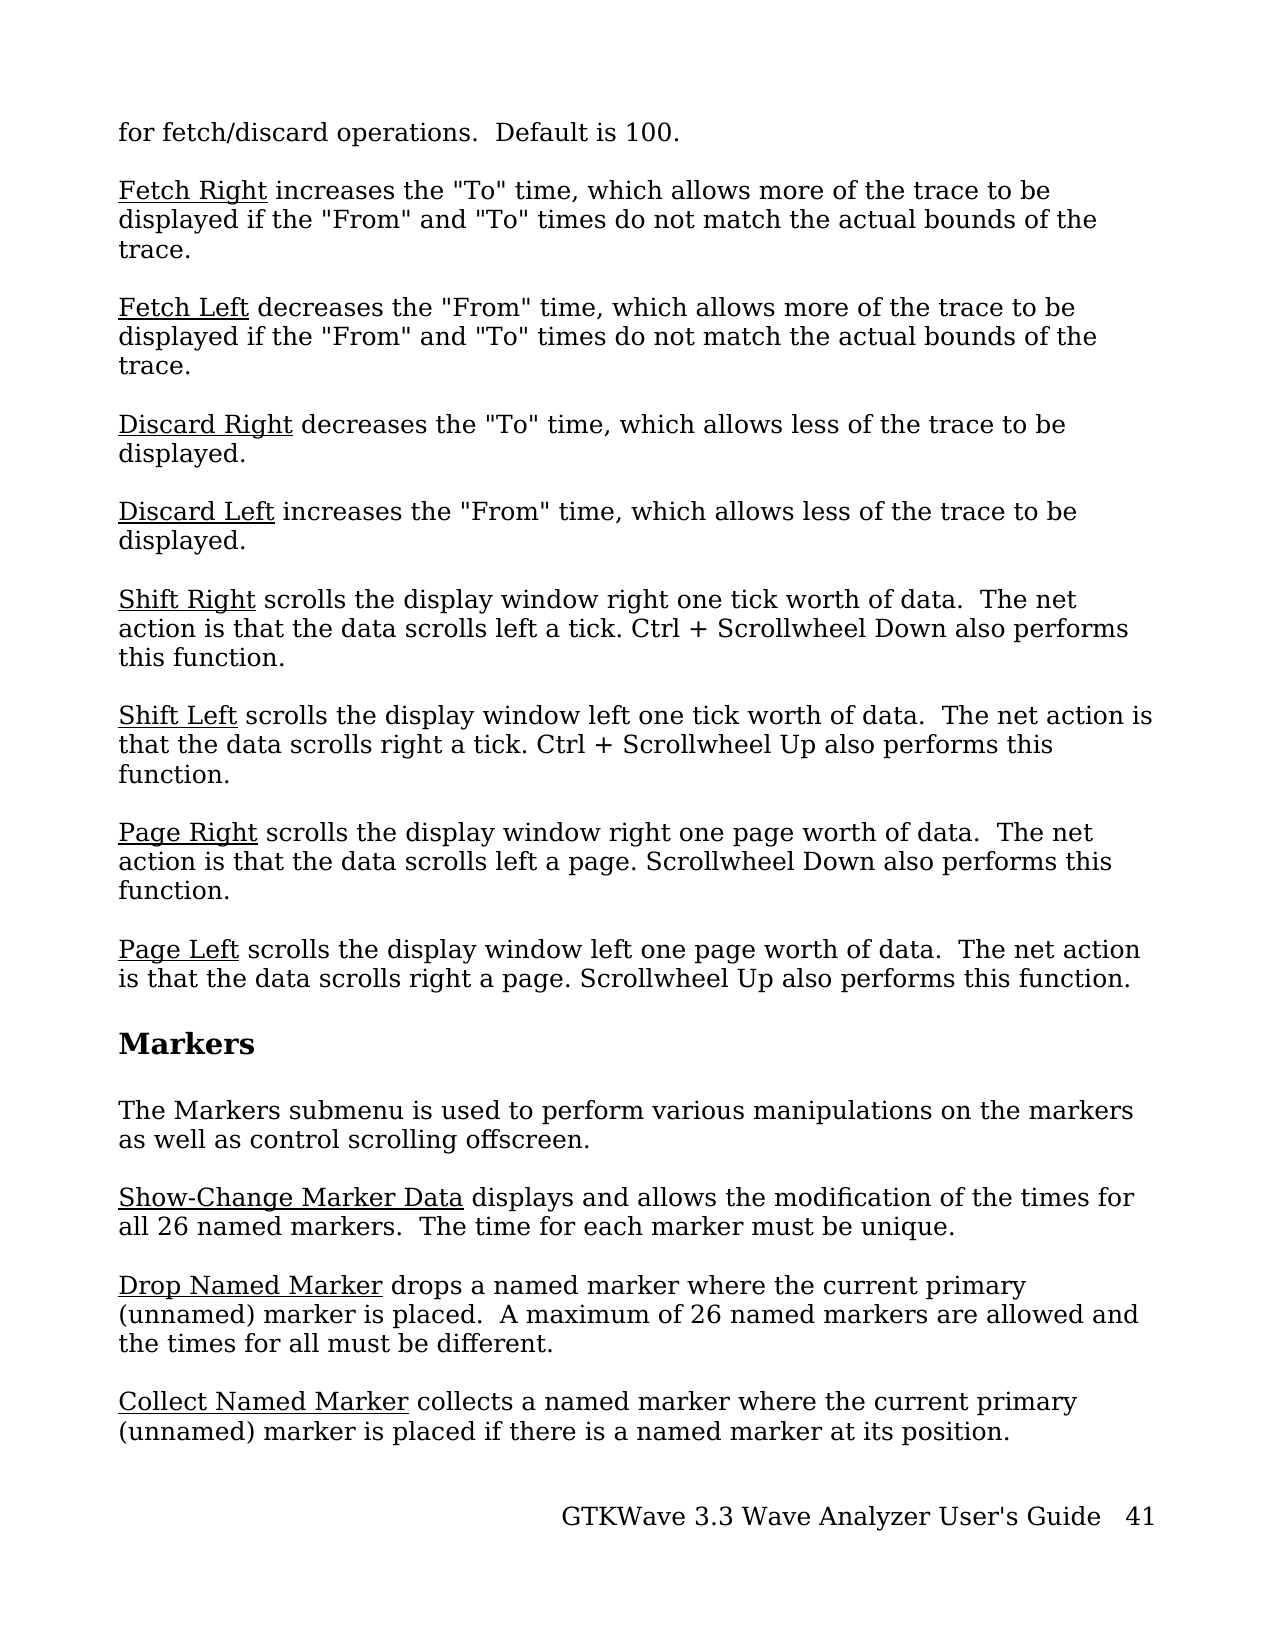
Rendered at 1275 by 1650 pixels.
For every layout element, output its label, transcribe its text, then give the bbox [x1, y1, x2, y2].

text Drop Named Marker drops a named marker where the current primary (unnamed) marker is placed. A maximum of 26 named markers are allowed and the times for all must be different. [118, 1271, 1157, 1358]
text Collect Named Marker collects a named marker where the current primary (unnamed) marker is placed if there is a named marker at its position. [118, 1388, 1157, 1446]
text Page Left scrolls the display window left one page worth of data. The net action is that the data scrolls right a page. Scrollwheel Up also performs this function. [118, 935, 1157, 993]
text Fetch Right increases the "To" time, which allows more of the trace to be displayed if the "From" and "To" times do not match the actual bounds of the trace. [118, 176, 1157, 264]
text Discard Right decreases the "To" time, which allows less of the trace to be displayed. [118, 410, 1157, 468]
text Shift Left scrolls the display window left one tick worth of data. The net action is that the data scrolls right a tick. Ctrl + Scrollwheel Up also performs this function. [118, 701, 1157, 789]
text Fetch Left decreases the "From" time, which allows more of the trace to be displayed if the "From" and "To" times do not match the actual bounds of the trace. [118, 293, 1157, 381]
text Markers [118, 1027, 1157, 1062]
text Page Right scrolls the display window right one page worth of data. The net action is that the data scrolls left a page. Scrollwheel Down also performs this function. [118, 818, 1157, 906]
text The Markers submenu is used to perform various manipulations on the markers as well as control scrolling offscreen. [118, 1096, 1157, 1154]
text Shift Right scrolls the display window right one tick worth of data. The net action is that the data scrolls left a tick. Ctrl + Scrollwheel Down also performs this function. [118, 585, 1157, 672]
text Discard Left increases the "From" time, which allows less of the trace to be displayed. [118, 497, 1157, 556]
text for fetch/discard operations. Default is 100. [118, 118, 1157, 147]
text Show-Change Marker Data displays and allows the modification of the times for all 26 named markers. The time for each marker must be unique. [118, 1183, 1157, 1242]
